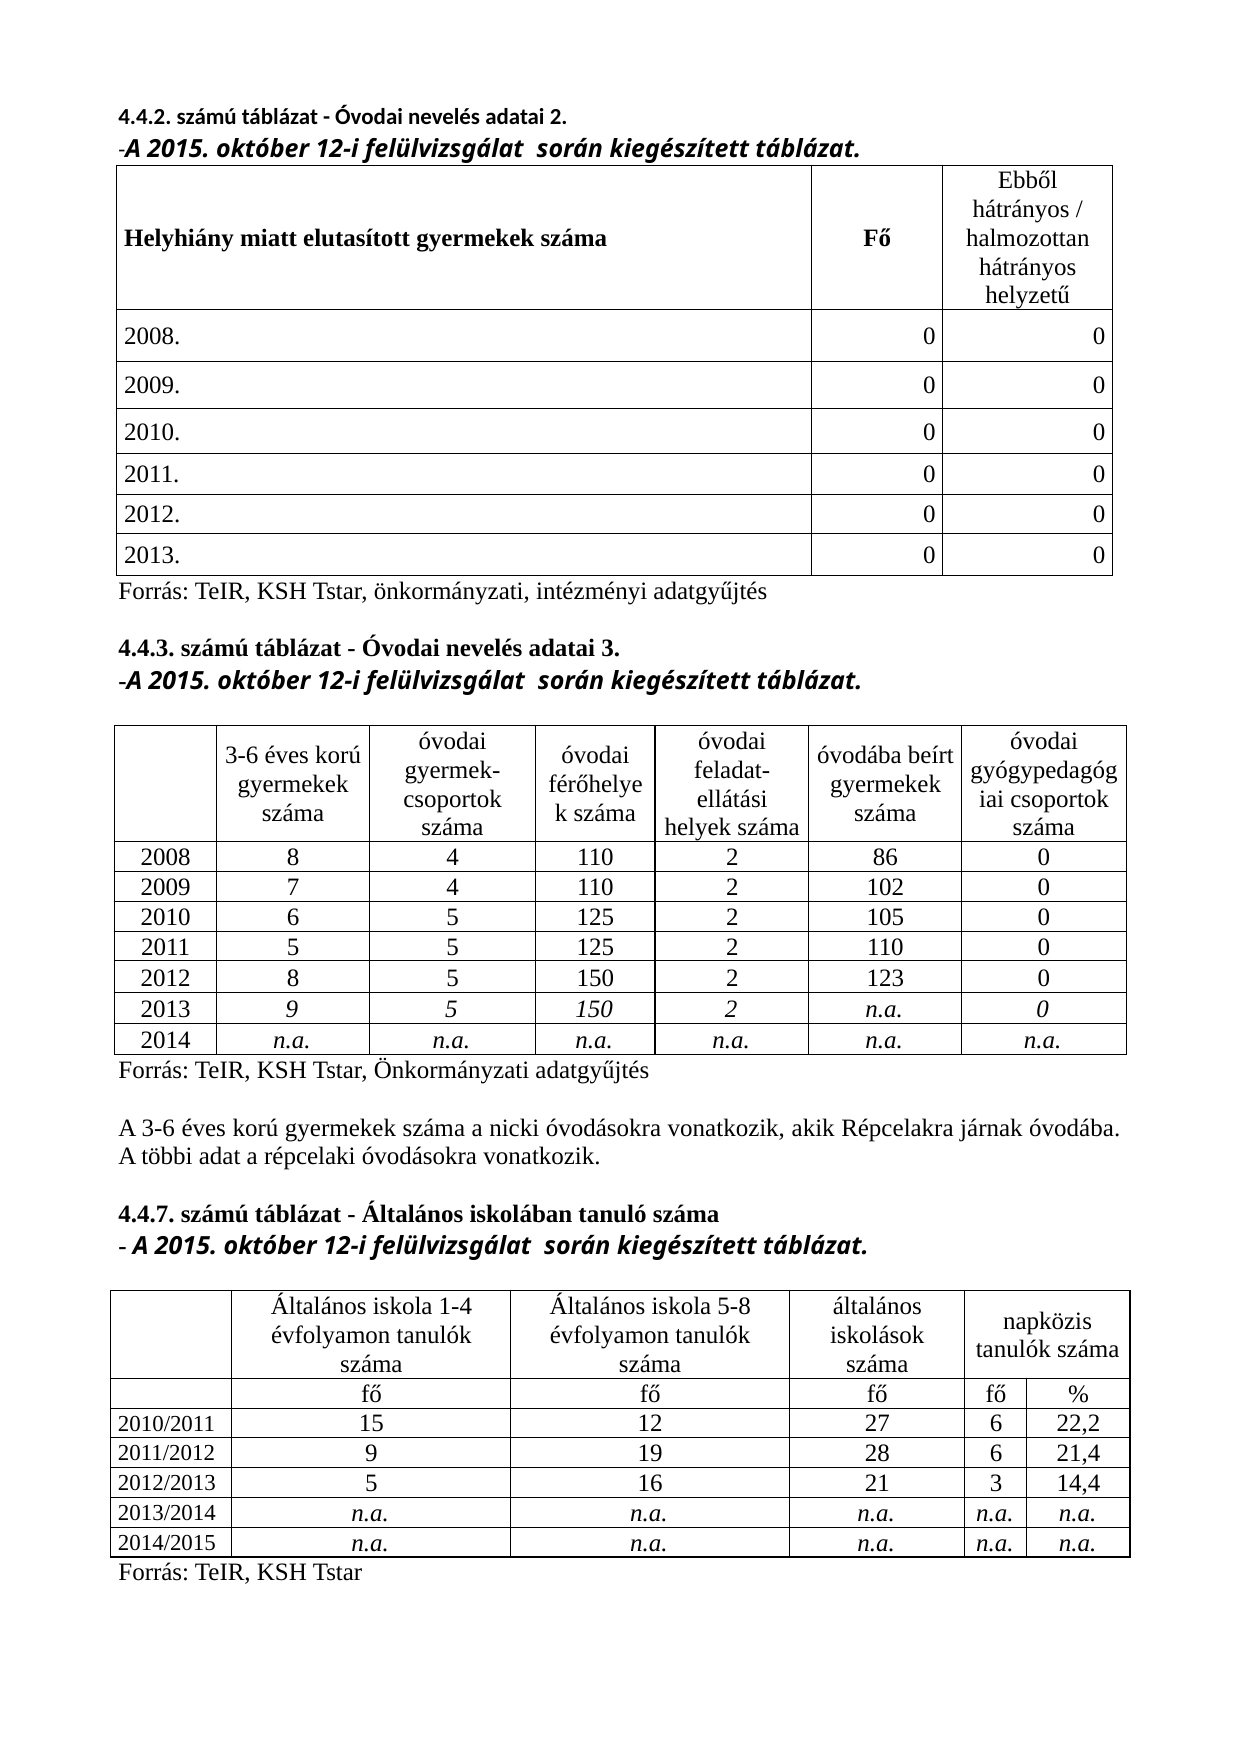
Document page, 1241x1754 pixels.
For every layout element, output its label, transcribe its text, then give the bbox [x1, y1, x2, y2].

table_cell 12 [511, 1409, 789, 1437]
table_cell 8 [217, 961, 369, 992]
table_cell 86 [809, 842, 961, 871]
table_cell 125 [536, 902, 654, 931]
table_cell 0 [943, 310, 1112, 361]
table_cell n.a. [232, 1498, 510, 1527]
table_cell 5 [370, 993, 535, 1023]
table_header óvodába beírt gyermekek száma [809, 726, 961, 841]
table_cell 2013. [117, 534, 811, 575]
table_cell 14,4 [1027, 1468, 1129, 1497]
table_cell n.a. [656, 1024, 808, 1054]
text Forrás: TeIR, KSH Tstar, Önkormányzati adatgyűjtés [118, 1055, 1122, 1084]
table_cell 6 [965, 1438, 1026, 1467]
table_cell 0 [962, 902, 1126, 931]
text A 3-6 éves korú gyermekek száma a nicki óvodásokra vonatkozik, akik Répcelakra járnak óvodába. A többi adat a répcelaki óvodásokra vonatkozik. [118, 1113, 1122, 1170]
table_cell n.a. [536, 1024, 654, 1054]
table_cell fő [232, 1379, 510, 1407]
table_cell fő [790, 1379, 964, 1407]
table_cell n.a. [809, 993, 961, 1023]
table_cell 0 [943, 362, 1112, 408]
table_cell 2014/2015 [111, 1528, 231, 1556]
table_cell 8 [217, 842, 369, 871]
table_cell 2 [656, 932, 808, 960]
table_header [115, 726, 216, 841]
table_cell 2 [656, 872, 808, 901]
table_header Általános iskola 1-4 évfolyamon tanulók száma [232, 1291, 510, 1378]
table_cell 2014 [115, 1024, 216, 1054]
table_header óvodai gyógypedagógiai csoportok száma [962, 726, 1126, 841]
table_cell n.a. [809, 1024, 961, 1054]
table_cell n.a. [1027, 1528, 1129, 1556]
table_cell 5 [370, 902, 535, 931]
table_cell 0 [962, 961, 1126, 992]
table_cell 21,4 [1027, 1438, 1129, 1467]
table_cell 9 [217, 993, 369, 1023]
table_cell n.a. [962, 1024, 1126, 1054]
table_cell n.a. [965, 1528, 1026, 1556]
table_cell 2 [656, 842, 808, 871]
table_cell 2 [656, 993, 808, 1023]
text Forrás: TeIR, KSH Tstar [118, 1558, 1122, 1586]
table_cell 4 [370, 842, 535, 871]
table_cell 7 [217, 872, 369, 901]
table_cell n.a. [965, 1498, 1026, 1527]
table_cell n.a. [370, 1024, 535, 1054]
table_cell 0 [812, 454, 942, 494]
table_cell % [1027, 1379, 1129, 1407]
table_cell 2010/2011 [111, 1409, 231, 1437]
table_cell 0 [812, 495, 942, 533]
table_cell 2 [656, 961, 808, 992]
table_cell 150 [536, 993, 654, 1023]
text 4.4.3. számú táblázat - Óvodai nevelés adatai 3. [118, 633, 1122, 662]
table_cell 2011/2012 [111, 1438, 231, 1467]
table_cell 2010. [117, 409, 811, 453]
table_cell 2012 [115, 961, 216, 992]
table_cell n.a. [511, 1528, 789, 1556]
table_cell 123 [809, 961, 961, 992]
table_cell 0 [962, 872, 1126, 901]
text -A 2015. október 12-i felülvizsgálat során kiegészített táblázat. [118, 662, 1122, 696]
table_cell fő [511, 1379, 789, 1407]
table_cell 2013 [115, 993, 216, 1023]
table_cell 9 [232, 1438, 510, 1467]
table_cell 0 [962, 842, 1126, 871]
table_header óvodai férőhelyek száma [536, 726, 654, 841]
table_header 3-6 éves korú gyermekek száma [217, 726, 369, 841]
text Forrás: TeIR, KSH Tstar, önkormányzati, intézményi adatgyűjtés [118, 576, 1122, 605]
table_cell 0 [962, 932, 1126, 960]
table_cell 2008. [117, 310, 811, 361]
table_cell 0 [943, 495, 1112, 533]
table_cell 0 [812, 362, 942, 408]
table_cell 110 [536, 842, 654, 871]
table_cell 6 [217, 902, 369, 931]
text 4.4.2. számú táblázat - Óvodai nevelés adatai 2. [118, 102, 1122, 131]
table_cell 0 [812, 409, 942, 453]
table_cell n.a. [217, 1024, 369, 1054]
table_cell 0 [943, 409, 1112, 453]
table_cell 2009 [115, 872, 216, 901]
table_cell n.a. [232, 1528, 510, 1556]
table_header óvodai gyermek- csoportok száma [370, 726, 535, 841]
table_cell 0 [812, 310, 942, 361]
table_cell 2012/2013 [111, 1468, 231, 1497]
table_cell 5 [370, 961, 535, 992]
table_cell n.a. [1027, 1498, 1129, 1527]
table_cell 150 [536, 961, 654, 992]
table_cell 0 [812, 534, 942, 575]
table_header általános iskolások száma [790, 1291, 964, 1378]
table_cell 0 [962, 993, 1126, 1023]
table_header Helyhiány miatt elutasított gyermekek száma [117, 166, 811, 309]
table_cell 6 [965, 1409, 1026, 1437]
table_cell 102 [809, 872, 961, 901]
table_header óvodai feladat-ellátási helyek száma [656, 726, 808, 841]
table_cell fő [965, 1379, 1026, 1407]
table_cell 19 [511, 1438, 789, 1467]
table_cell 2011. [117, 454, 811, 494]
table_cell 125 [536, 932, 654, 960]
table_cell 2010 [115, 902, 216, 931]
table_cell 2012. [117, 495, 811, 533]
table_cell 110 [809, 932, 961, 960]
table_cell n.a. [790, 1528, 964, 1556]
table_cell 16 [511, 1468, 789, 1497]
table_cell 2008 [115, 842, 216, 871]
table_header Ebből hátrányos / halmozottan hátrányos helyzetű [943, 166, 1112, 309]
table_cell n.a. [511, 1498, 789, 1527]
table_header Fő [812, 166, 942, 309]
table_header Általános iskola 5-8 évfolyamon tanulók száma [511, 1291, 789, 1378]
table_cell 15 [232, 1409, 510, 1437]
table_cell 22,2 [1027, 1409, 1129, 1437]
text -A 2015. október 12-i felülvizsgálat során kiegészített táblázat. [118, 131, 1122, 164]
table_cell 110 [536, 872, 654, 901]
table_cell n.a. [790, 1498, 964, 1527]
table_header napközis tanulók száma [965, 1291, 1129, 1378]
table_cell 27 [790, 1409, 964, 1437]
table_cell 2009. [117, 362, 811, 408]
table_cell 21 [790, 1468, 964, 1497]
table_cell 2011 [115, 932, 216, 960]
table_cell 0 [943, 534, 1112, 575]
table_cell 105 [809, 902, 961, 931]
table_cell 5 [217, 932, 369, 960]
table_cell 5 [232, 1468, 510, 1497]
table_cell 0 [943, 454, 1112, 494]
text - A 2015. október 12-i felülvizsgálat során kiegészített táblázat. [118, 1228, 1122, 1262]
table_cell 2 [656, 902, 808, 931]
table_cell 2013/2014 [111, 1498, 231, 1527]
table_header [111, 1291, 231, 1378]
text 4.4.7. számú táblázat - Általános iskolában tanuló száma [118, 1199, 1122, 1228]
table_cell 3 [965, 1468, 1026, 1497]
table_cell 4 [370, 872, 535, 901]
table_cell [111, 1379, 231, 1407]
table_cell 5 [370, 932, 535, 960]
table_cell 28 [790, 1438, 964, 1467]
